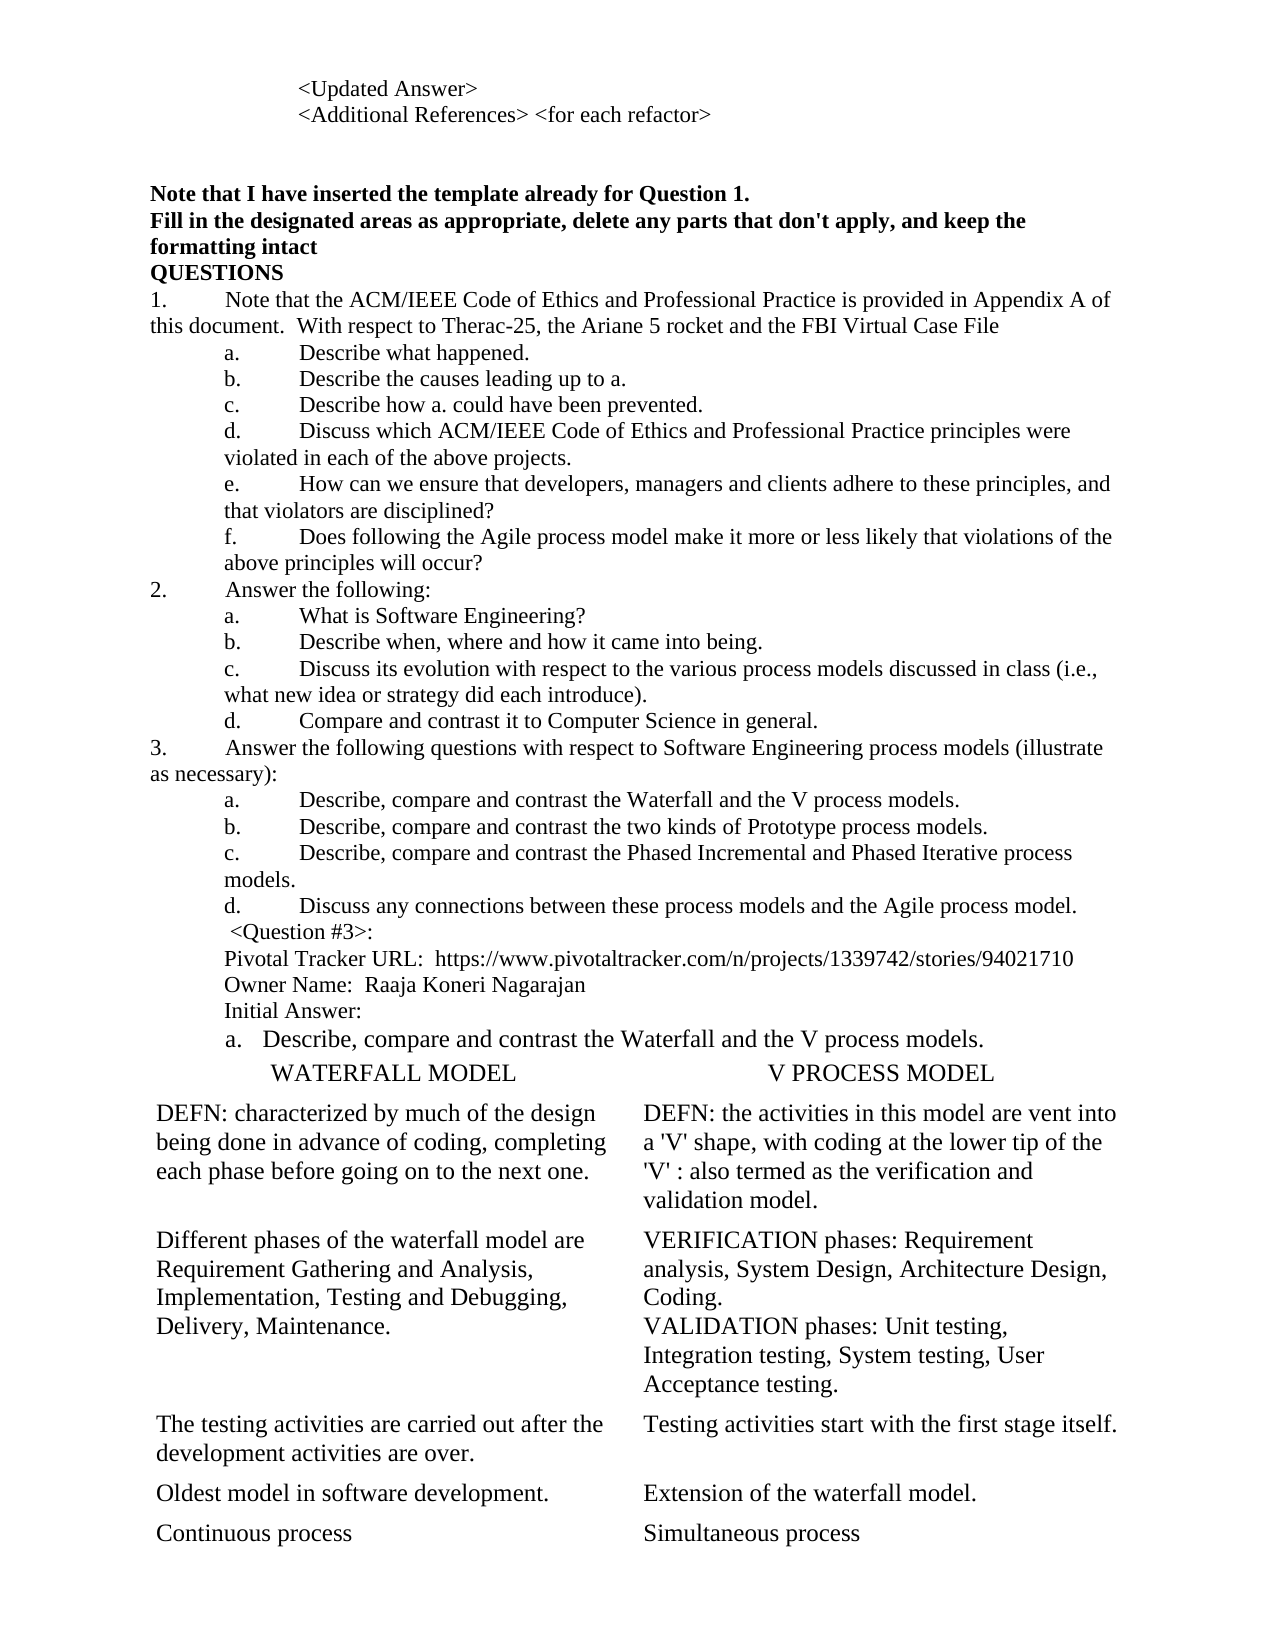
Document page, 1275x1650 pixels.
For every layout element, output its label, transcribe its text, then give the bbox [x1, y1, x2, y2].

text <Updated Answer> [298, 75, 1125, 101]
list Describe, compare and contrast the Waterfall and the V process models. [225, 1024, 1125, 1052]
text c. Describe how a. could have been prevented. [224, 391, 1125, 418]
table_cell Oldest model in software development. [150, 1472, 637, 1512]
table_header WATERFALL MODEL [150, 1053, 637, 1093]
text QUESTIONS [150, 259, 1125, 286]
table_cell Extension of the waterfall model. [638, 1472, 1125, 1512]
table_cell DEFN: the activities in this model are vent into a 'V' shape, with coding at the lower tip of the 'V' : also termed as the verification and validation model. [638, 1093, 1125, 1219]
text Pivotal Tracker URL: https://www.pivotaltracker.com/n/projects/1339742/stories/94021710 [224, 945, 1125, 971]
table_header V PROCESS MODEL [638, 1053, 1125, 1093]
text d. Discuss which ACM/IEEE Code of Ethics and Professional Practice principles were violated in each of the above projects. [224, 418, 1125, 470]
text Owner Name: Raaja Koneri Nagarajan [224, 971, 1125, 997]
text a. What is Software Engineering? [224, 602, 1125, 628]
table_cell VERIFICATION phases: Requirement analysis, System Design, Architecture Design, Coding. VALIDATION phases: Unit testing, Integration testing, System testing, User Acceptance testing. [638, 1219, 1125, 1403]
text c. Discuss its evolution with respect to the various process models discussed in class (i.e., what new idea or strategy did each introduce). [224, 655, 1125, 707]
text d. Compare and contrast it to Computer Science in general. [224, 707, 1125, 734]
table_cell Continuous process [150, 1512, 637, 1552]
table_cell DEFN: characterized by much of the design being done in advance of coding, completing each phase before going on to the next one. [150, 1093, 637, 1219]
text b. Describe, compare and contrast the two kinds of Prototype process models. [224, 813, 1125, 839]
text a. Describe, compare and contrast the Waterfall and the V process models. [224, 787, 1125, 813]
text 3. Answer the following questions with respect to Software Engineering process models (illustrate as necessary): [150, 734, 1125, 787]
table_cell Testing activities start with the first stage itself. [638, 1403, 1125, 1472]
text 1. Note that the ACM/IEEE Code of Ethics and Professional Practice is provided in Appendix A of this document. With respect to Therac-25, the Ariane 5 rocket and the FBI Virtual Case File [150, 286, 1125, 338]
table_cell Simultaneous process [638, 1512, 1125, 1552]
table_cell The testing activities are carried out after the development activities are over. [150, 1403, 637, 1472]
text b. Describe when, where and how it came into being. [224, 628, 1125, 655]
text b. Describe the causes leading up to a. [224, 365, 1125, 391]
text d. Discuss any connections between these process models and the Agile process model. <Question #3>: [224, 892, 1125, 945]
text 2. Answer the following: [150, 576, 1125, 602]
text a. Describe what happened. [224, 338, 1125, 365]
text Note that I have inserted the template already for Question 1. Fill in the designated areas as appropriate, delete any parts that don't apply, and keep the formatting intact [150, 180, 1125, 259]
table_cell Different phases of the waterfall model are Requirement Gathering and Analysis, Implementation, Testing and Debugging, Delivery, Maintenance. [150, 1219, 637, 1403]
text Initial Answer: [224, 997, 1125, 1024]
text f. Does following the Agile process model make it more or less likely that violations of the above principles will occur? [224, 523, 1125, 576]
text c. Describe, compare and contrast the Phased Incremental and Phased Iterative process models. [224, 839, 1125, 892]
text e. How can we ensure that developers, managers and clients adhere to these principles, and that violators are disciplined? [224, 470, 1125, 523]
text <Additional References> <for each refactor> [298, 101, 1125, 128]
